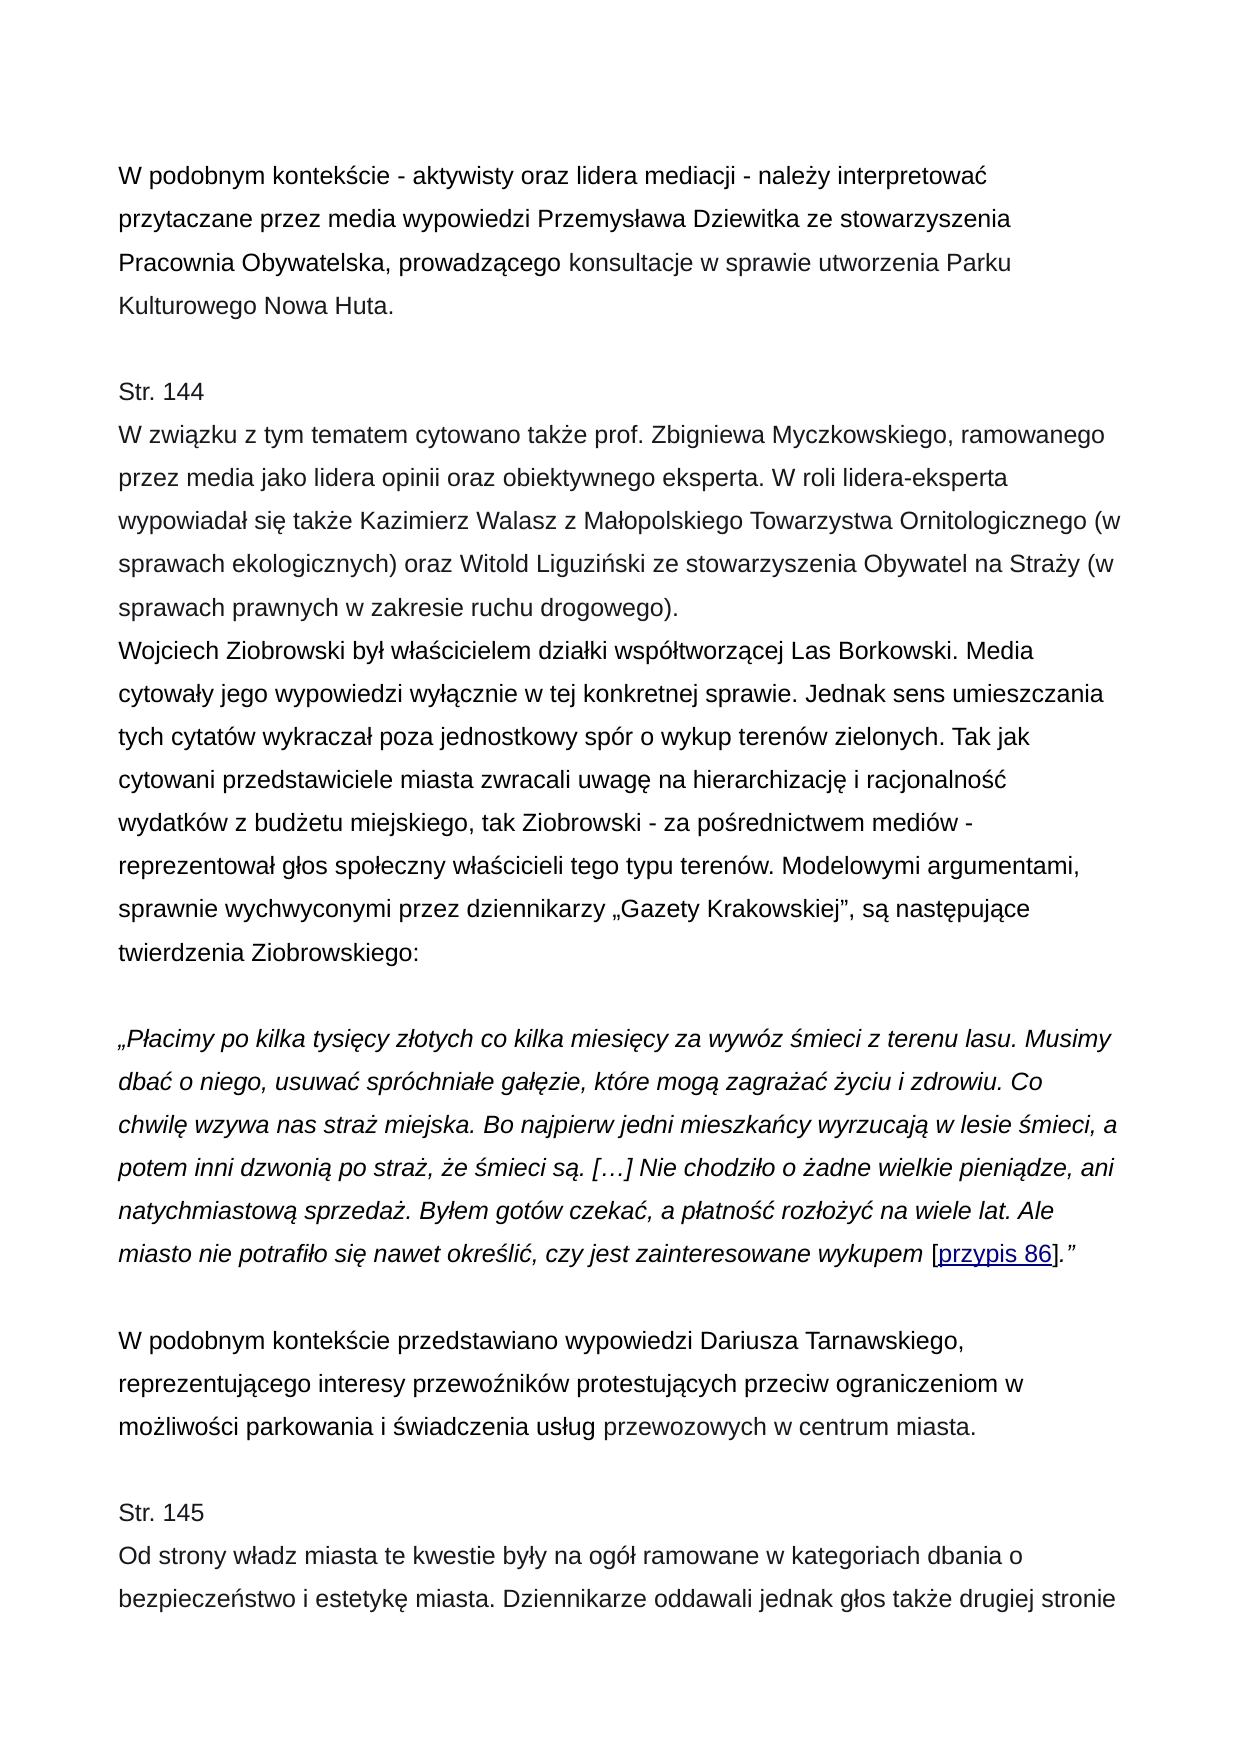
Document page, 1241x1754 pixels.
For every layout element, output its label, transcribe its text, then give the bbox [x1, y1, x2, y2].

text Str. 145 [118, 1498, 1122, 1527]
text W związku z tym tematem cytowano także prof. Zbigniewa Myczkowskiego, ramowanego przez media jako lidera opinii oraz obiektywnego eksperta. W roli lidera-eksperta wypowiadał się także Kazimierz Walasz z Małopolskiego Towarzystwa Ornitologicznego (w sprawach ekologicznych) oraz Witold Liguziński ze stowarzyszenia Obywatel na Straży (w sprawach prawnych w zakresie ruchu drogowego). [118, 420, 1122, 621]
text „Płacimy po kilka tysięcy złotych co kilka miesięcy za wywóz śmieci z terenu lasu. Musimy dbać o niego, usuwać spróchniałe gałęzie, które mogą zagrażać życiu i zdrowiu. Co chwilę wzywa nas straż miejska. Bo najpierw jedni mieszkańcy wyrzucają w lesie śmieci, a potem inni dzwonią po straż, że śmieci są. […] Nie chodziło o żadne wielkie pieniądze, ani natychmiastową sprzedaż. Byłem gotów czekać, a płatność rozłożyć na wiele lat. Ale miasto nie potrafiło się nawet określić, czy jest zainteresowane wykupem [przypis 86].” [118, 1024, 1122, 1268]
text W podobnym kontekście przedstawiano wypowiedzi Dariusza Tarnawskiego, reprezentującego interesy przewoźników protestujących przeciw ograniczeniom w możliwości parkowania i świadczenia usług przewozowych w centrum miasta. [118, 1326, 1122, 1441]
text Wojciech Ziobrowski był właścicielem działki współtworzącej Las Borkowski. Media cytowały jego wypowiedzi wyłącznie w tej konkretnej sprawie. Jednak sens umieszczania tych cytatów wykraczał poza jednostkowy spór o wykup terenów zielonych. Tak jak cytowani przedstawiciele miasta zwracali uwagę na hierarchizację i racjonalność wydatków z budżetu miejskiego, tak Ziobrowski - za pośrednictwem mediów - reprezentował głos społeczny właścicieli tego typu terenów. Modelowymi argumentami, sprawnie wychwyconymi przez dziennikarzy „Gazety Krakowskiej”, są następujące twierdzenia Ziobrowskiego: [118, 636, 1122, 966]
text Str. 144 [118, 377, 1122, 406]
text W podobnym kontekście - aktywisty oraz lidera mediacji - należy interpretować przytaczane przez media wypowiedzi Przemysława Dziewitka ze stowarzyszenia Pracownia Obywatelska, prowadzącego konsultacje w sprawie utworzenia Parku Kulturowego Nowa Huta. [118, 161, 1122, 319]
text Od strony władz miasta te kwestie były na ogół ramowane w kategoriach dbania o bezpieczeństwo i estetykę miasta. Dziennikarze oddawali jednak głos także drugiej stronie [118, 1541, 1122, 1613]
